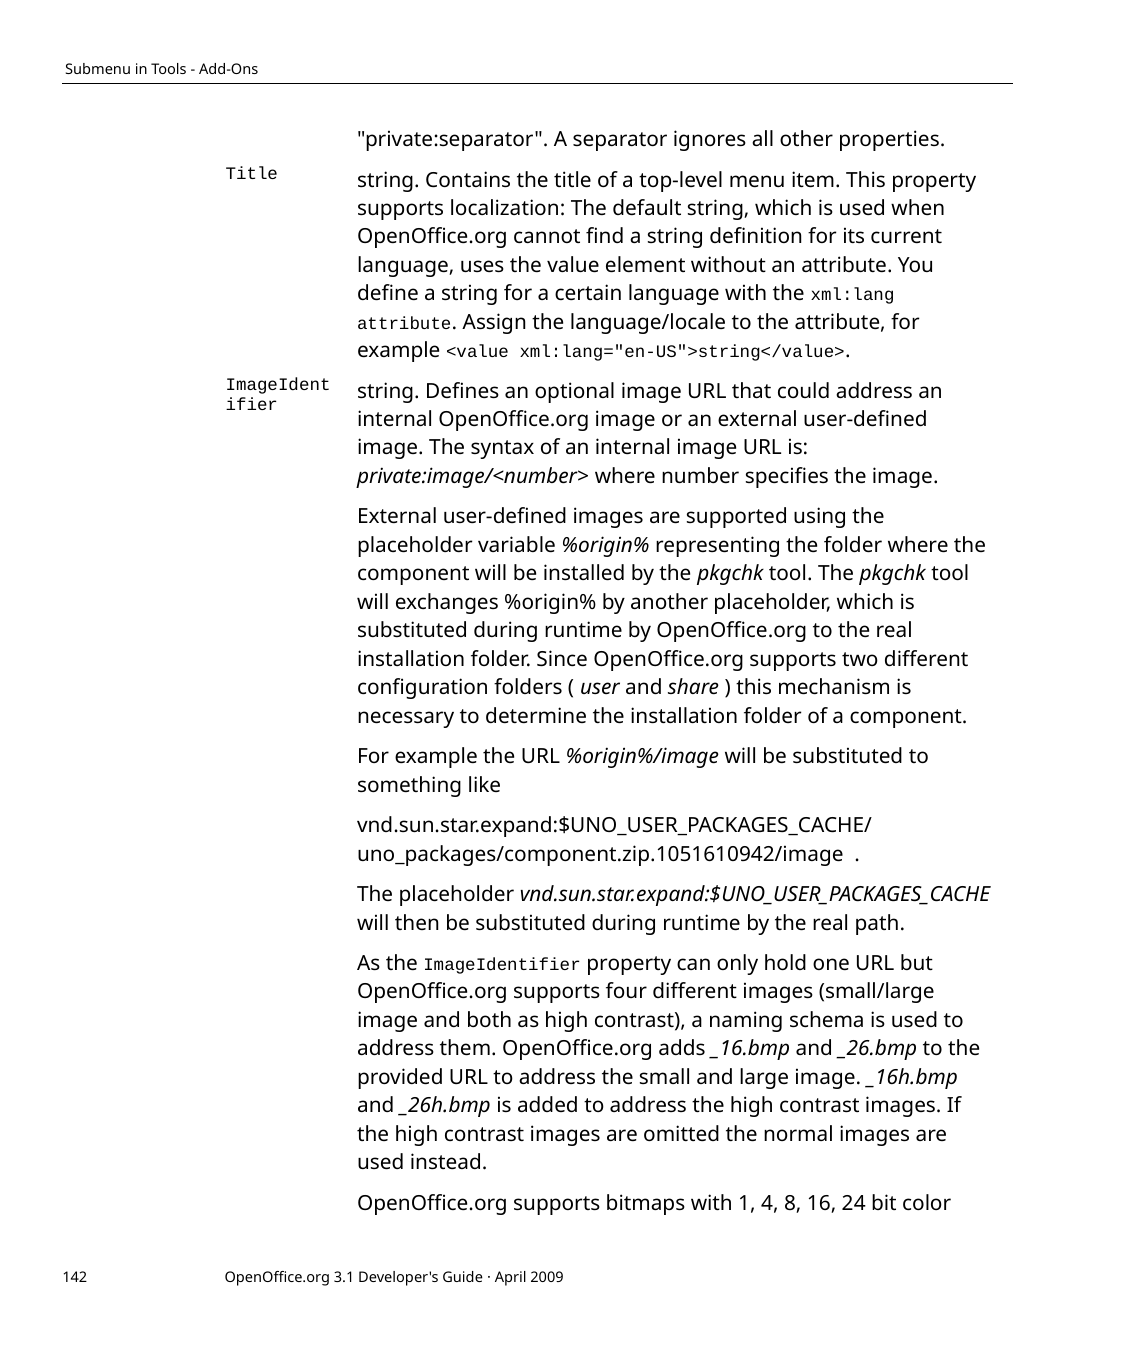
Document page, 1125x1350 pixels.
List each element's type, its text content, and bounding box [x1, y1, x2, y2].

table_cell "private:separator". A separator ignores all other properties. [357, 118, 1012, 159]
table_cell Title [225, 159, 357, 370]
table_cell ImageIdentifier [225, 370, 357, 942]
table_cell string. Defines an optional image URL that could address an internal OpenOffice.org image or an external user-defined image. The syntax of an internal image URL is: private:image/<number> where number specifies the image. External user-defined images are supported using the placeholder variable %origin% representing the folder where the component will be installed by the pkgchk tool. The pkgchk tool will exchanges %origin% by another placeholder, which is substituted during runtime by OpenOffice.org to the real installation folder. Since OpenOffice.org supports two different configuration folders ( user and share ) this mechanism is necessary to determine the installation folder of a component. For example the URL %origin%/image will be substituted to something like vnd.sun.star.expand:$UNO_USER_PACKAGES_CACHE/uno_packages/component.zip.1051610942/image . The placeholder vnd.sun.star.expand:$UNO_USER_PACKAGES_CACHE will then be substituted during runtime by the real path. [357, 370, 1012, 942]
table_cell [225, 942, 357, 1216]
table_cell [225, 118, 357, 159]
table_cell As the ImageIdentifier property can only hold one URL but OpenOffice.org supports four different images (small/large image and both as high contrast), a naming schema is used to address them. OpenOffice.org adds _16.bmp and _26.bmp to the provided URL to address the small and large image. _16h.bmp and _26h.bmp is added to address the high contrast images. If the high contrast images are omitted the normal images are used instead. OpenOffice.org supports bitmaps with 1, 4, 8, 16, 24 bit color [357, 942, 1012, 1216]
table_cell string. Contains the title of a top-level menu item. This property supports localization: The default string, which is used when OpenOffice.org cannot find a string definition for its current language, uses the value element without an attribute. You define a string for a certain language with the xml:lang attribute. Assign the language/locale to the attribute, for example <value xml:lang="en-US">string</value>. [357, 159, 1012, 370]
